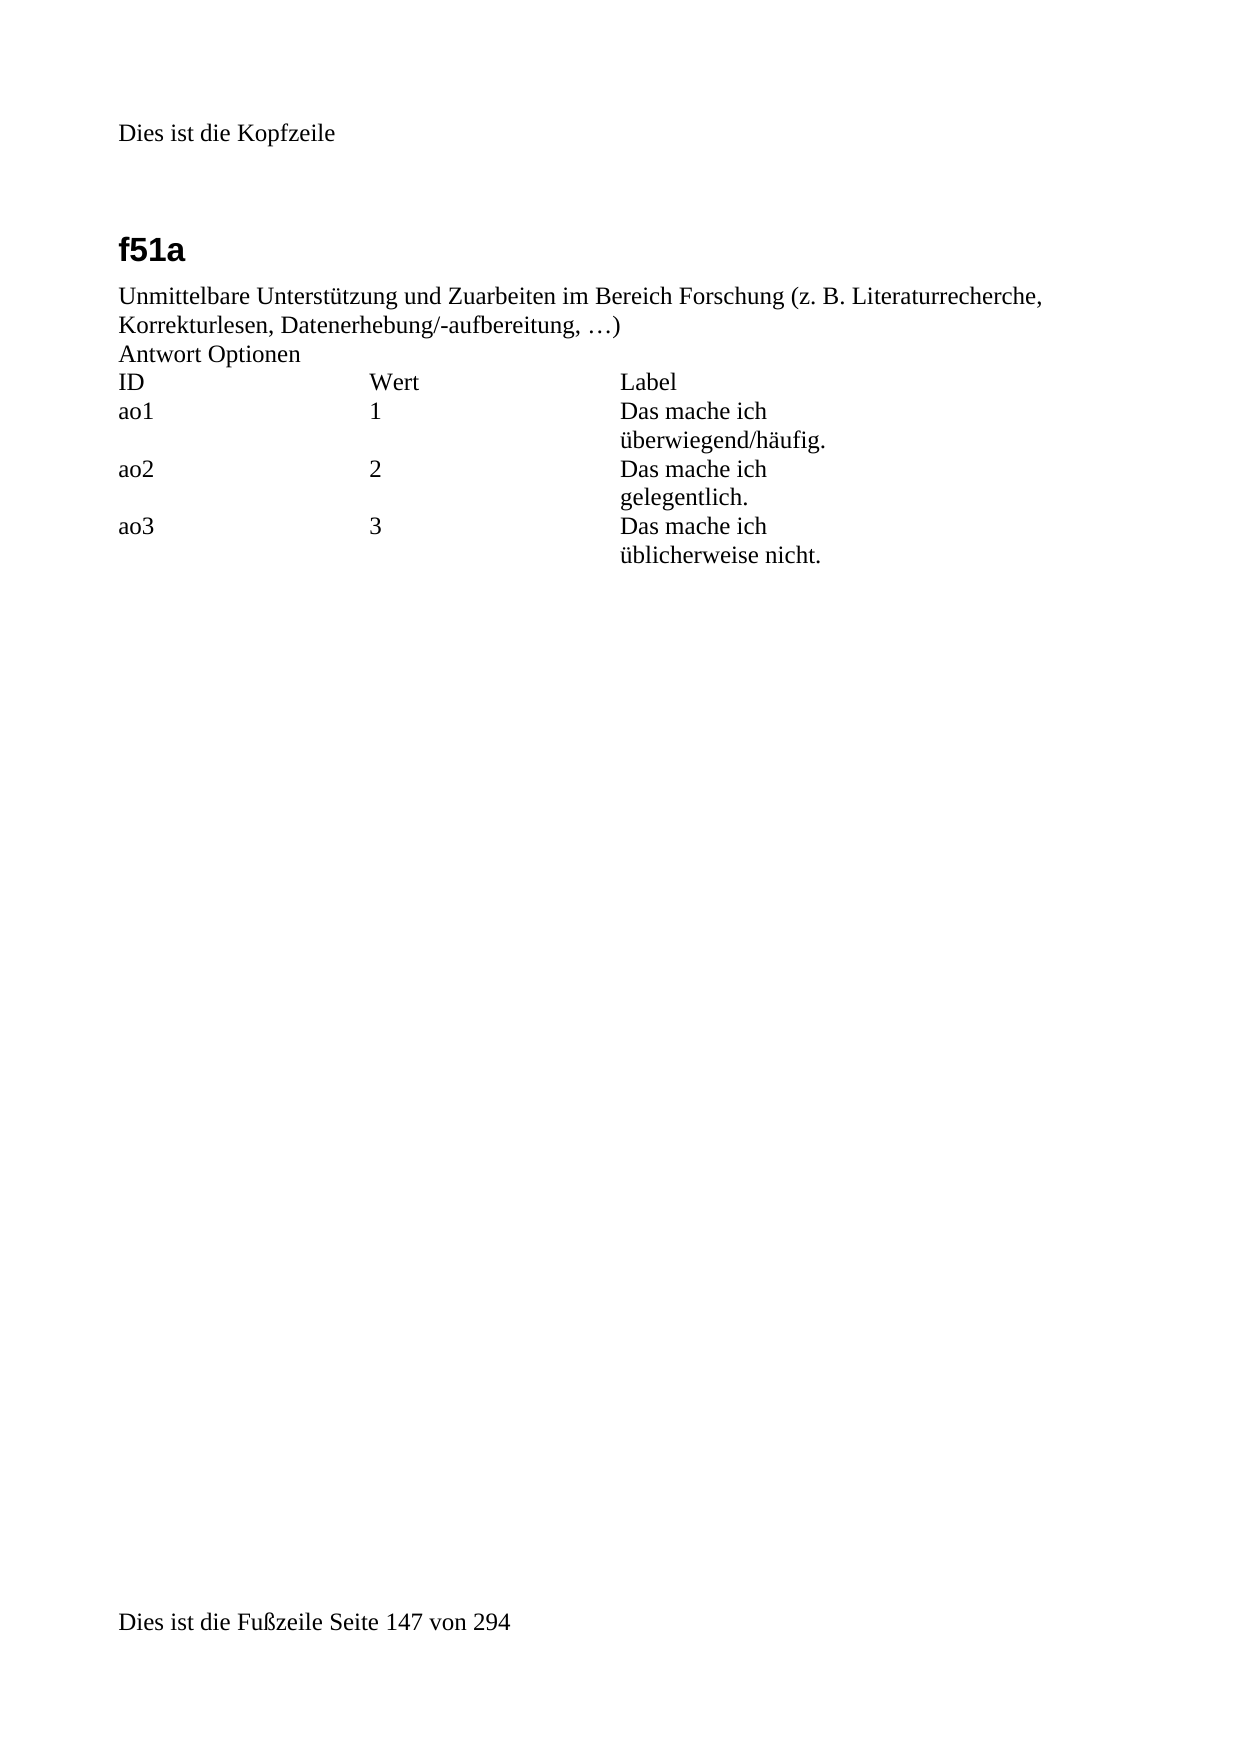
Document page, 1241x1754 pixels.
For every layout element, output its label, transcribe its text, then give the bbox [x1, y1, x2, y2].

subtitle f51a [118, 230, 1122, 269]
table_cell ao1 [118, 396, 369, 454]
table_header Wert [369, 368, 620, 396]
text Antwort Optionen [118, 339, 1122, 367]
table_header Label [620, 368, 871, 396]
table_cell Das mache ich gelegentlich. [620, 454, 871, 511]
table_cell 3 [369, 511, 620, 569]
table_cell ao2 [118, 454, 369, 511]
table_cell ao3 [118, 511, 369, 569]
text Unmittelbare Unterstützung und Zuarbeiten im Bereich Forschung (z. B. Literaturrecherche, Korrekturlesen, Datenerhebung/-aufbereitung, …) [118, 281, 1122, 339]
table_cell Das mache ich üblicherweise nicht. [620, 511, 871, 569]
table_cell 2 [369, 454, 620, 511]
table_cell Das mache ich überwiegend/häufig. [620, 396, 871, 454]
table_cell 1 [369, 396, 620, 454]
table_header ID [118, 368, 369, 396]
